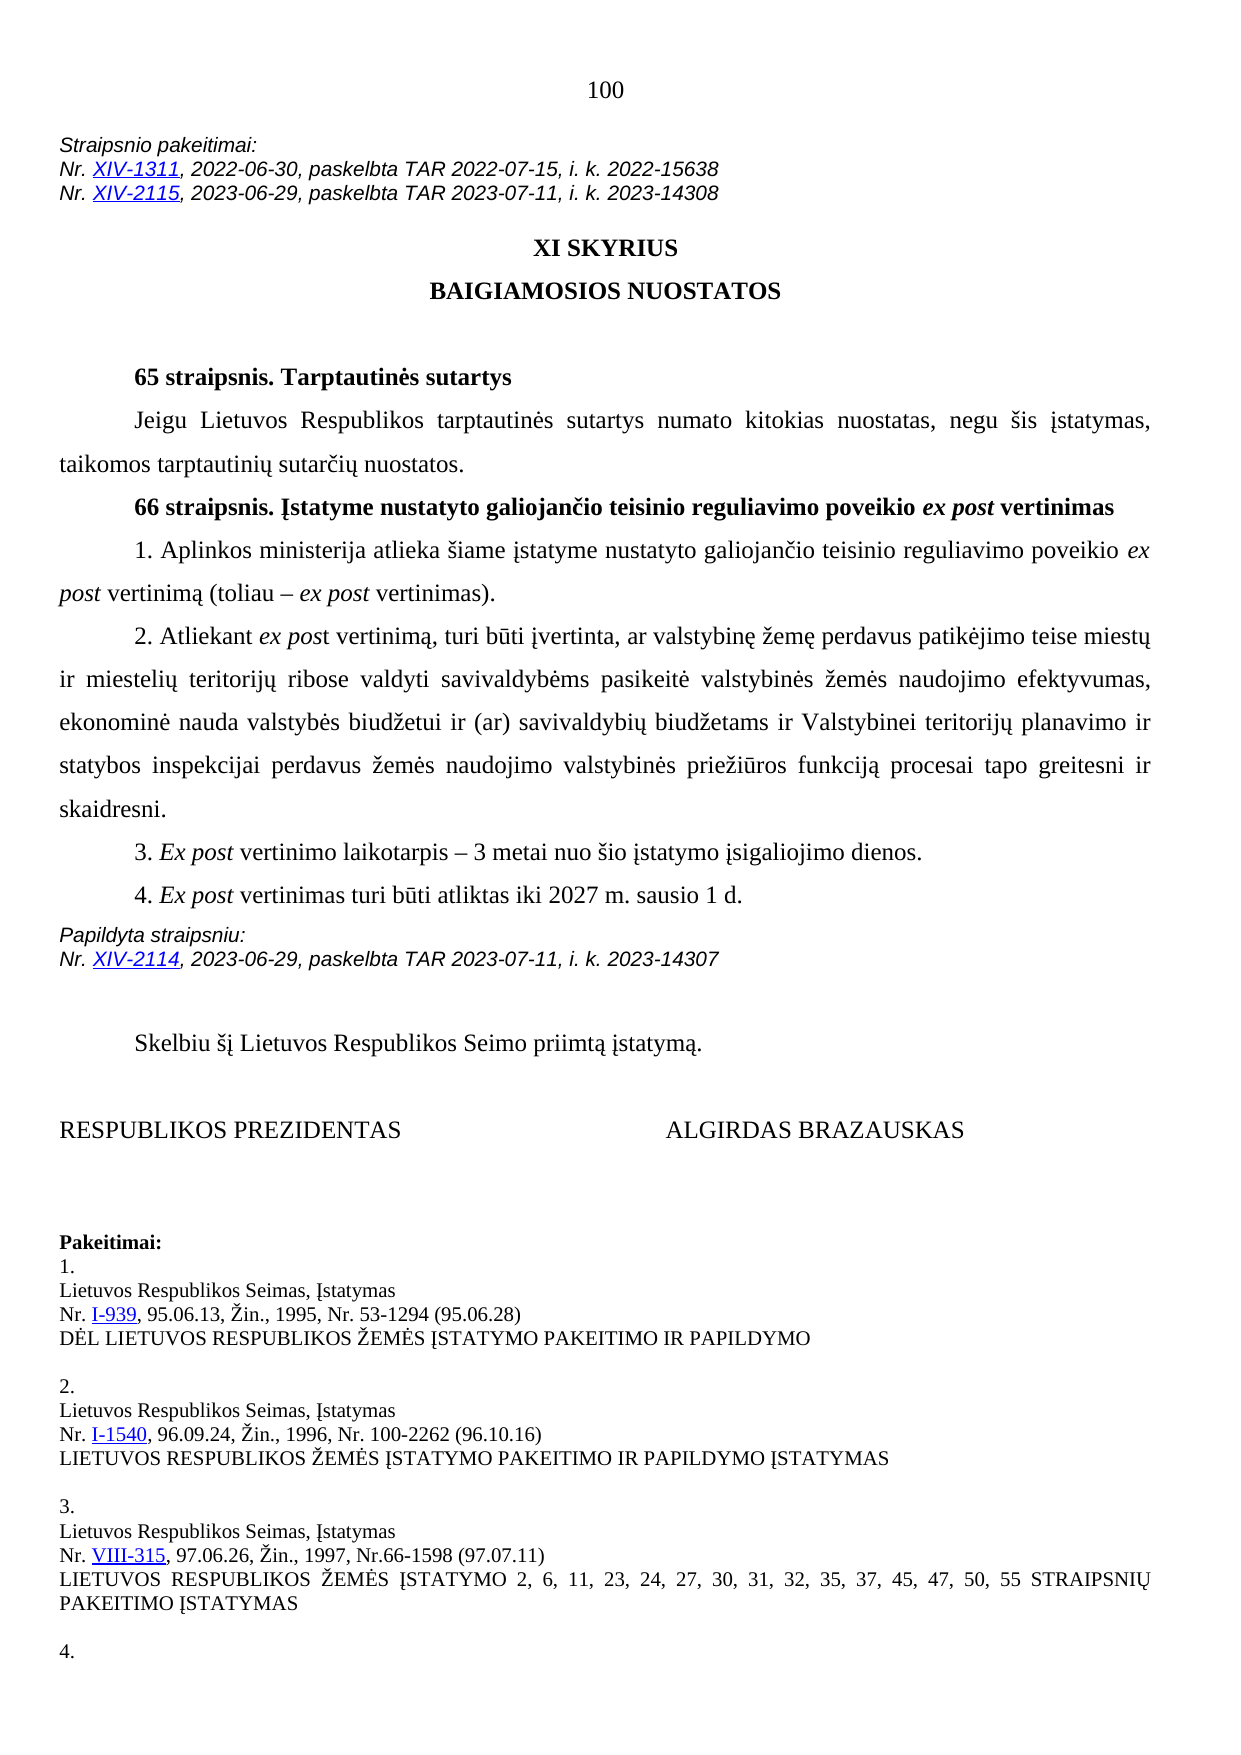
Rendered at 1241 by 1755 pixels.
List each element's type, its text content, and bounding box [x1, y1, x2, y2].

text Nr. I-1540, 96.09.24, Žin., 1996, Nr. 100-2262 (96.10.16) [59, 1422, 1152, 1446]
text XI SKYRIUS [59, 233, 1152, 262]
text Straipsnio pakeitimai: [59, 132, 1152, 156]
text Nr. XIV-1311, 2022-06-30, paskelbta TAR 2022-07-15, i. k. 2022-15638 [59, 156, 1152, 180]
text Pakeitimai: [59, 1230, 1152, 1254]
text 3. [59, 1494, 1152, 1518]
text RESPUBLIKOS PREZIDENTAS ALGIRDAS BRAZAUSKAS [59, 1115, 1152, 1143]
text 1. Aplinkos ministerija atlieka šiame įstatyme nustatyto galiojančio teisinio reguliavimo poveikio ex post vertinimą (toliau – ex post vertinimas). [59, 535, 1152, 607]
text 66 straipsnis. Įstatyme nustatyto galiojančio teisinio reguliavimo poveikio ex post vertinimas [134, 492, 1152, 521]
text Nr. I-939, 95.06.13, Žin., 1995, Nr. 53-1294 (95.06.28) [59, 1302, 1152, 1326]
text Nr. XIV-2115, 2023-06-29, paskelbta TAR 2023-07-11, i. k. 2023-14308 [59, 180, 1152, 204]
text BAIGIAMOSIOS NUOSTATOS [59, 276, 1152, 305]
text Nr. VIII-315, 97.06.26, Žin., 1997, Nr.66-1598 (97.07.11) [59, 1543, 1152, 1567]
text 3. Ex post vertinimo laikotarpis – 3 metai nuo šio įstatymo įsigaliojimo dienos. [59, 837, 1152, 866]
text 4. [59, 1639, 1152, 1663]
text 65 straipsnis. Tarptautinės sutartys [59, 362, 1152, 391]
text DĖL LIETUVOS RESPUBLIKOS ŽEMĖS ĮSTATYMO PAKEITIMO IR PAPILDYMO [59, 1326, 1152, 1350]
text Nr. XIV-2114, 2023-06-29, paskelbta TAR 2023-07-11, i. k. 2023-14307 [59, 947, 1152, 971]
text 2. Atliekant ex post vertinimą, turi būti įvertinta, ar valstybinę žemę perdavus patikėjimo teise miestų ir miestelių teritorijų ribose valdyti savivaldybėms pasikeitė valstybinės žemės naudojimo efektyvumas, ekonominė nauda valstybės biudžetui ir (ar) savivaldybių biudžetams ir Valstybinei teritorijų planavimo ir statybos inspekcijai perdavus žemės naudojimo valstybinės priežiūros funkciją procesai tapo greitesni ir skaidresni. [59, 621, 1152, 822]
text 1. [59, 1254, 1152, 1278]
text Lietuvos Respublikos Seimas, Įstatymas [59, 1518, 1152, 1543]
text 2. [59, 1374, 1152, 1398]
text Lietuvos Respublikos Seimas, Įstatymas [59, 1398, 1152, 1422]
text Papildyta straipsniu: [59, 923, 1152, 947]
text Skelbiu šį Lietuvos Respublikos Seimo priimtą įstatymą. [59, 1028, 1152, 1057]
text Jeigu Lietuvos Respublikos tarptautinės sutartys numato kitokias nuostatas, negu šis įstatymas, taikomos tarptautinių sutarčių nuostatos. [59, 406, 1152, 477]
text LIETUVOS RESPUBLIKOS ŽEMĖS ĮSTATYMO 2, 6, 11, 23, 24, 27, 30, 31, 32, 35, 37, 45, 47, 50, 55 STRAIPSNIŲ PAKEITIMO ĮSTATYMAS [59, 1567, 1152, 1615]
text 4. Ex post vertinimas turi būti atliktas iki 2027 m. sausio 1 d. [59, 880, 1152, 909]
text LIETUVOS RESPUBLIKOS ŽEMĖS ĮSTATYMO PAKEITIMO IR PAPILDYMO ĮSTATYMAS [59, 1446, 1152, 1470]
text Lietuvos Respublikos Seimas, Įstatymas [59, 1278, 1152, 1302]
